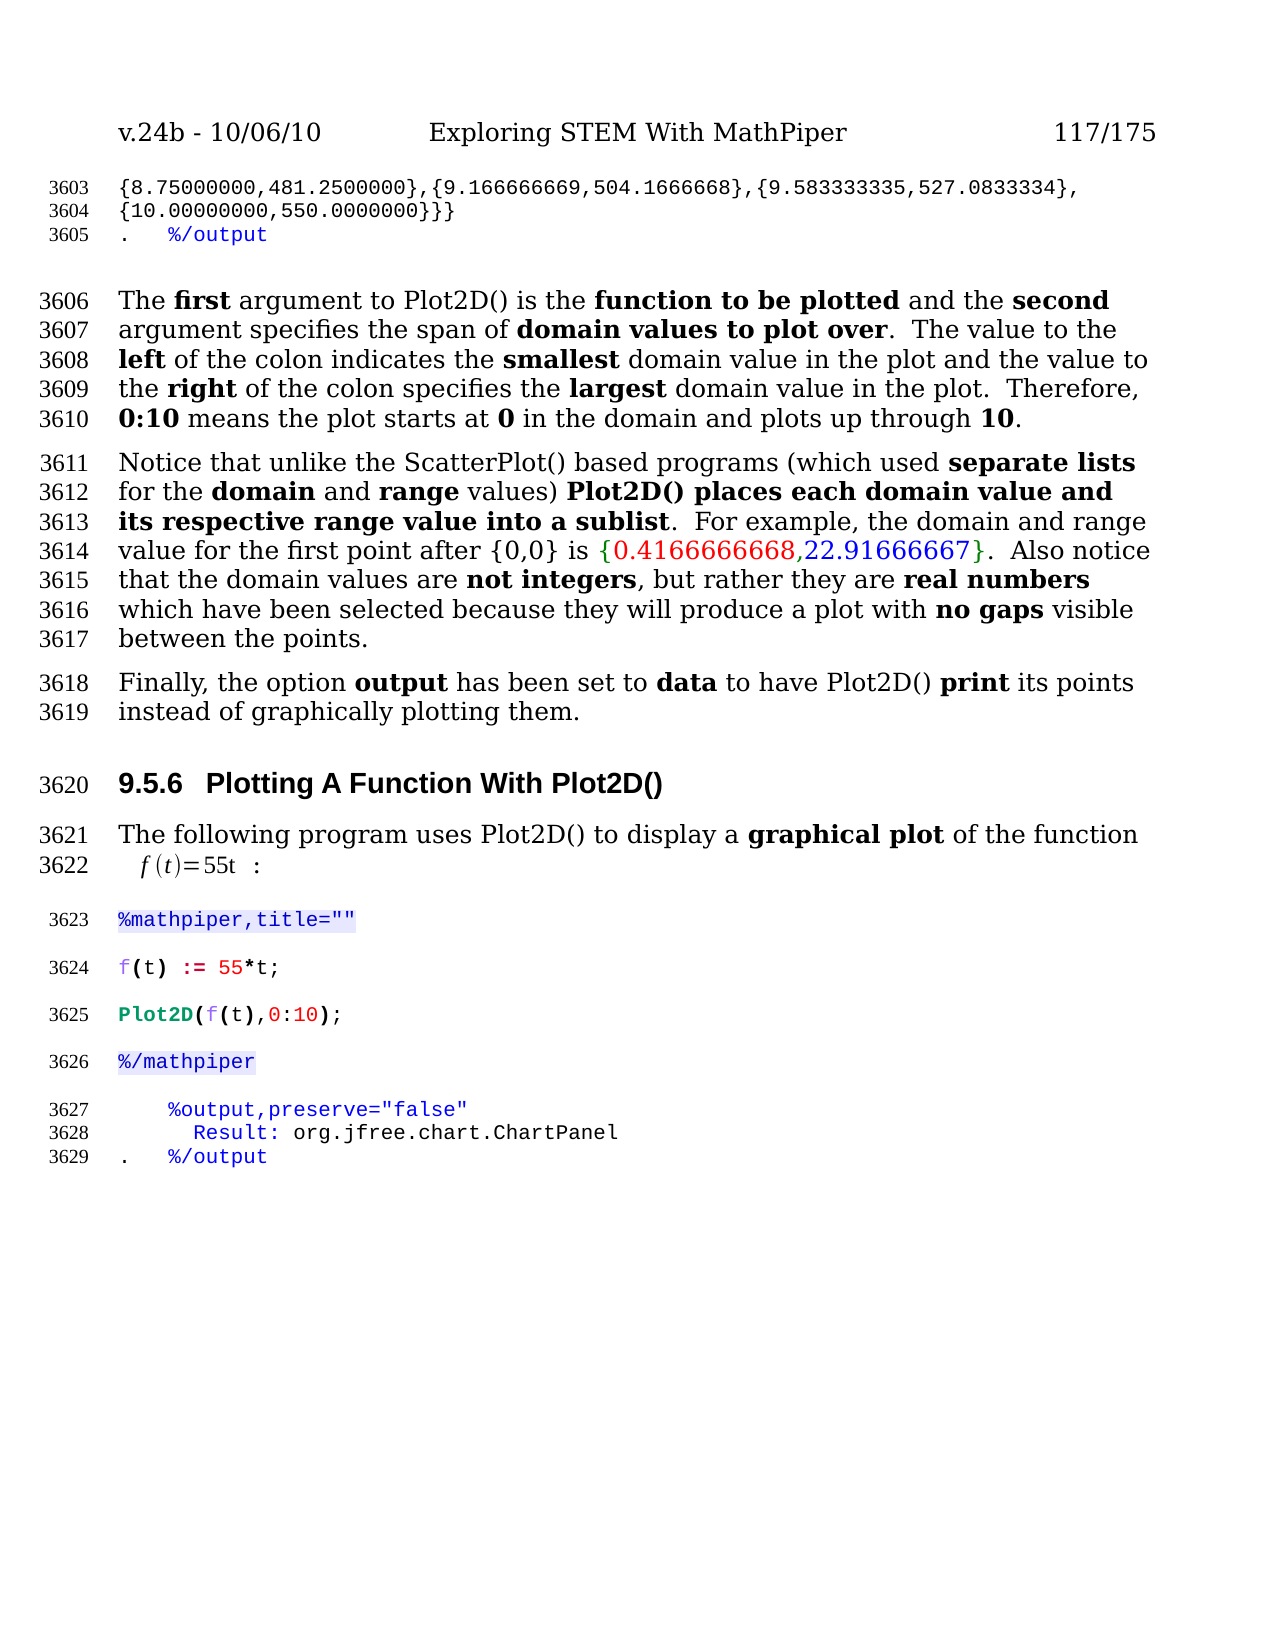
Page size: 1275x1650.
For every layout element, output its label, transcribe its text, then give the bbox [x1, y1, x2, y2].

text %mathpiper,title="" [118, 909, 1157, 933]
text The first argument to Plot2D() is the function to be plotted and the second argument specifies the span of domain values to plot over. The value to the left of the colon indicates the smallest domain value in the plot and the value to the right of the colon specifies the largest domain value in the plot. Therefore, 0:10 means the plot starts at 0 in the domain and plots up through 10. [118, 286, 1157, 433]
text {8.75000000,481.2500000},{9.166666669,504.1666668},{9.583333335,527.0833334},{10.00000000,550.0000000}}} [118, 177, 1157, 224]
text . %/output [118, 224, 1157, 248]
text %/mathpiper [118, 1051, 1157, 1075]
text f(t) := 55*t; [118, 957, 1157, 980]
text Plot2D(f(t),0:10); [118, 1004, 1157, 1028]
text Result: org.jfree.chart.ChartPanel [118, 1122, 1157, 1146]
text . %/output [118, 1146, 1157, 1169]
subtitle Plotting A Function With Plot2D() [118, 766, 1157, 799]
text Finally, the option output has been set to data to have Plot2D() print its points instead of graphically plotting them. [118, 668, 1157, 727]
text The following program uses Plot2D() to display a graphical plot of the function: [118, 820, 1157, 880]
text Notice that unlike the ScatterPlot() based programs (which used separate lists for the domain and range values) Plot2D() places each domain value and its respective range value into a sublist. For example, the domain and range value for the first point after {0,0} is {0.4166666668,22.91666667}. Also notice that the domain values are not integers, but rather they are real numbers which have been selected because they will produce a plot with no gaps visible between the points. [118, 448, 1157, 653]
text %output,preserve="false" [118, 1099, 1157, 1122]
